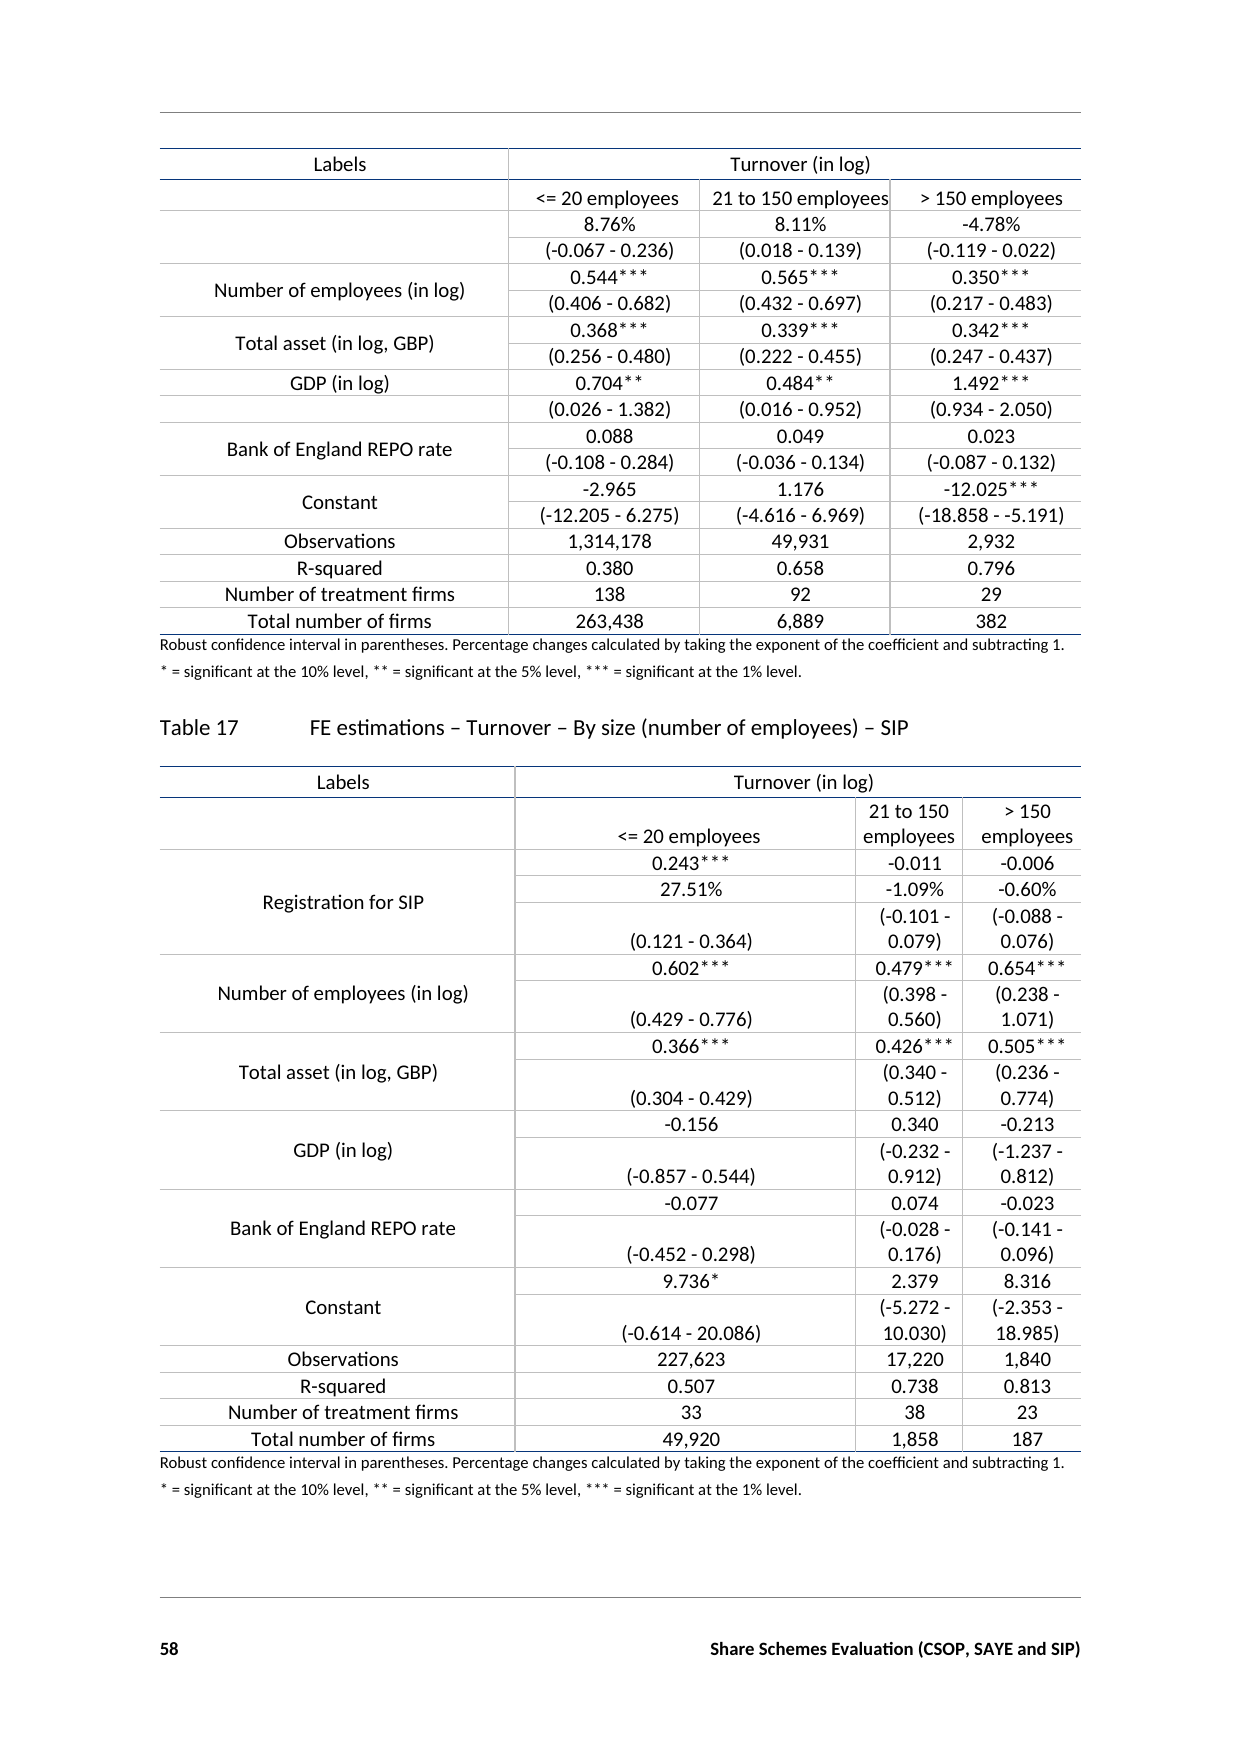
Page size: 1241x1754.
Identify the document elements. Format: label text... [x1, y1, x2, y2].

table_cell 1.492*** [891, 370, 1081, 395]
table_cell -0.213 [963, 1111, 1081, 1137]
table_cell 1.176 [700, 476, 889, 501]
table_cell 92 [700, 582, 889, 607]
table_cell Number of employees (in log) [160, 955, 514, 1032]
table_cell [160, 211, 508, 263]
table_cell GDP (in log) [160, 1111, 514, 1189]
table_cell 0.023 [891, 423, 1081, 448]
table_cell Observations [160, 1346, 514, 1372]
table_cell 9.736* [516, 1268, 855, 1293]
table_cell Constant [160, 1268, 514, 1345]
table_cell (-0.028 - 0.176) [856, 1216, 962, 1267]
table_cell Total number of firms [160, 1426, 514, 1451]
text Robust confidence interval in parentheses. Percentage changes calculated by taking the exponent of the coefficient and subtracting 1. [159, 635, 1081, 655]
table_cell 0.738 [856, 1373, 962, 1398]
table_cell -0.011 [856, 850, 962, 875]
table_cell 0.368*** [509, 317, 699, 342]
table_cell Number of treatment firms [160, 1399, 514, 1425]
table_cell 33 [516, 1399, 855, 1425]
table_cell 0.088 [509, 423, 699, 448]
table_cell (0.406 - 0.682) [509, 291, 699, 316]
table_cell R-squared [160, 1373, 514, 1398]
table_cell -1.09% [856, 876, 962, 902]
table_cell 0.505*** [963, 1033, 1081, 1058]
table_cell Number of treatment firms [160, 582, 508, 607]
table_cell R-squared [160, 555, 508, 581]
table_cell 0.350*** [891, 264, 1081, 289]
table_cell 2,932 [891, 529, 1081, 554]
table_cell 17,220 [856, 1346, 962, 1372]
table_cell -0.156 [516, 1111, 855, 1137]
table_cell -0.006 [963, 850, 1081, 875]
table_cell -4.78% [891, 211, 1081, 237]
table_cell 27.51% [516, 876, 855, 902]
table_cell 0.426*** [856, 1033, 962, 1058]
table_cell 21 to 150 employees [856, 798, 962, 849]
table_cell (0.016 - 0.952) [700, 396, 889, 422]
table_cell (0.222 - 0.455) [700, 344, 889, 369]
table_cell 0.602*** [516, 955, 855, 980]
table_cell 0.654*** [963, 955, 1081, 980]
table_cell 23 [963, 1399, 1081, 1425]
table_cell [160, 180, 508, 210]
table_cell (-0.119 - 0.022) [891, 238, 1081, 263]
table_cell 0.484** [700, 370, 889, 395]
table_cell (-0.036 - 0.134) [700, 449, 889, 475]
table_cell 8.316 [963, 1268, 1081, 1293]
table_cell (0.121 - 0.364) [516, 903, 855, 954]
table_cell Registration for SIP [160, 850, 514, 954]
table_cell 227,623 [516, 1346, 855, 1372]
table_cell (-18.858 - -5.191) [891, 502, 1081, 528]
table_cell > 150 employees [891, 180, 1081, 210]
table_cell (0.340 - 0.512) [856, 1060, 962, 1110]
table_cell [160, 798, 514, 849]
table_cell -0.023 [963, 1190, 1081, 1215]
table_cell (-12.205 - 6.275) [509, 502, 699, 528]
table_cell (-1.237 - 0.812) [963, 1138, 1081, 1189]
table_cell > 150 employees [963, 798, 1081, 849]
table_cell 382 [891, 608, 1081, 633]
table_cell Observations [160, 529, 508, 554]
table_cell 0.565*** [700, 264, 889, 289]
table_cell Bank of England REPO rate [160, 423, 508, 475]
table_cell 0.342*** [891, 317, 1081, 342]
table_cell 1,858 [856, 1426, 962, 1451]
table_cell 0.340 [856, 1111, 962, 1137]
table_cell 0.544*** [509, 264, 699, 289]
table_cell (0.247 - 0.437) [891, 344, 1081, 369]
table_cell 0.479*** [856, 955, 962, 980]
table_cell (0.217 - 0.483) [891, 291, 1081, 316]
table_cell Total number of firms [160, 608, 508, 633]
table_cell 8.76% [509, 211, 699, 237]
table_cell 0.339*** [700, 317, 889, 342]
table_cell 0.813 [963, 1373, 1081, 1398]
table_cell GDP (in log) [160, 370, 508, 395]
table_cell (0.304 - 0.429) [516, 1060, 855, 1110]
table_cell 0.796 [891, 555, 1081, 581]
table_cell 49,920 [516, 1426, 855, 1451]
table_cell (-0.088 - 0.076) [963, 903, 1081, 954]
table_cell <= 20 employees [509, 180, 699, 210]
table_cell Total asset (in log, GBP) [160, 1033, 514, 1110]
title FE estimations – Turnover – By size (number of employees) – SIP [159, 713, 1081, 741]
table_cell 138 [509, 582, 699, 607]
table_cell -0.60% [963, 876, 1081, 902]
text * = significant at the 10% level, ** = significant at the 5% level, *** = significant at the 1% level. [159, 1479, 1081, 1499]
table_cell Constant [160, 476, 508, 528]
table_cell 0.704** [509, 370, 699, 395]
table_cell -12.025*** [891, 476, 1081, 501]
text * = significant at the 10% level, ** = significant at the 5% level, *** = significant at the 1% level. [159, 661, 1081, 681]
table_cell (0.026 - 1.382) [509, 396, 699, 422]
table_cell Bank of England REPO rate [160, 1190, 514, 1267]
table_cell 29 [891, 582, 1081, 607]
table_cell 8.11% [700, 211, 889, 237]
table_cell (-0.101 - 0.079) [856, 903, 962, 954]
table_cell 0.366*** [516, 1033, 855, 1058]
table_cell (0.236 - 0.774) [963, 1060, 1081, 1110]
table_cell (-2.353 - 18.985) [963, 1295, 1081, 1345]
table_header Turnover (in log) [509, 149, 1081, 179]
table_cell (-0.141 - 0.096) [963, 1216, 1081, 1267]
table_cell (-0.067 - 0.236) [509, 238, 699, 263]
table_cell (0.018 - 0.139) [700, 238, 889, 263]
table_header Labels [160, 149, 508, 179]
table_cell 21 to 150 employees [700, 180, 889, 210]
table_cell (-4.616 - 6.969) [700, 502, 889, 528]
table_cell 1,840 [963, 1346, 1081, 1372]
table_cell 0.658 [700, 555, 889, 581]
table_cell 2.379 [856, 1268, 962, 1293]
table_header Turnover (in log) [516, 767, 1081, 797]
table_cell 1,314,178 [509, 529, 699, 554]
table_cell <= 20 employees [516, 798, 855, 849]
table_cell (-0.232 - 0.912) [856, 1138, 962, 1189]
table_cell -0.077 [516, 1190, 855, 1215]
table_cell 0.507 [516, 1373, 855, 1398]
table_cell 38 [856, 1399, 962, 1425]
table_cell Number of employees (in log) [160, 264, 508, 316]
table_cell 0.049 [700, 423, 889, 448]
table_cell 0.243*** [516, 850, 855, 875]
table_cell (-0.614 - 20.086) [516, 1295, 855, 1345]
table_cell (-0.857 - 0.544) [516, 1138, 855, 1189]
table_cell 263,438 [509, 608, 699, 633]
table_cell (-0.452 - 0.298) [516, 1216, 855, 1267]
table_cell (0.398 - 0.560) [856, 981, 962, 1032]
table_cell 187 [963, 1426, 1081, 1451]
table_cell 6,889 [700, 608, 889, 633]
text Robust confidence interval in parentheses. Percentage changes calculated by taking the exponent of the coefficient and subtracting 1. [159, 1452, 1081, 1472]
table_cell (0.256 - 0.480) [509, 344, 699, 369]
table_cell (-0.108 - 0.284) [509, 449, 699, 475]
table_header Labels [160, 767, 514, 797]
table_cell (-0.087 - 0.132) [891, 449, 1081, 475]
table_cell 49,931 [700, 529, 889, 554]
table_cell (-5.272 - 10.030) [856, 1295, 962, 1345]
table_cell (0.238 - 1.071) [963, 981, 1081, 1032]
table_cell -2.965 [509, 476, 699, 501]
table_cell (0.432 - 0.697) [700, 291, 889, 316]
table_cell (0.934 - 2.050) [891, 396, 1081, 422]
table_cell 0.380 [509, 555, 699, 581]
table_cell 0.074 [856, 1190, 962, 1215]
table_cell Total asset (in log, GBP) [160, 317, 508, 369]
table_cell (0.429 - 0.776) [516, 981, 855, 1032]
